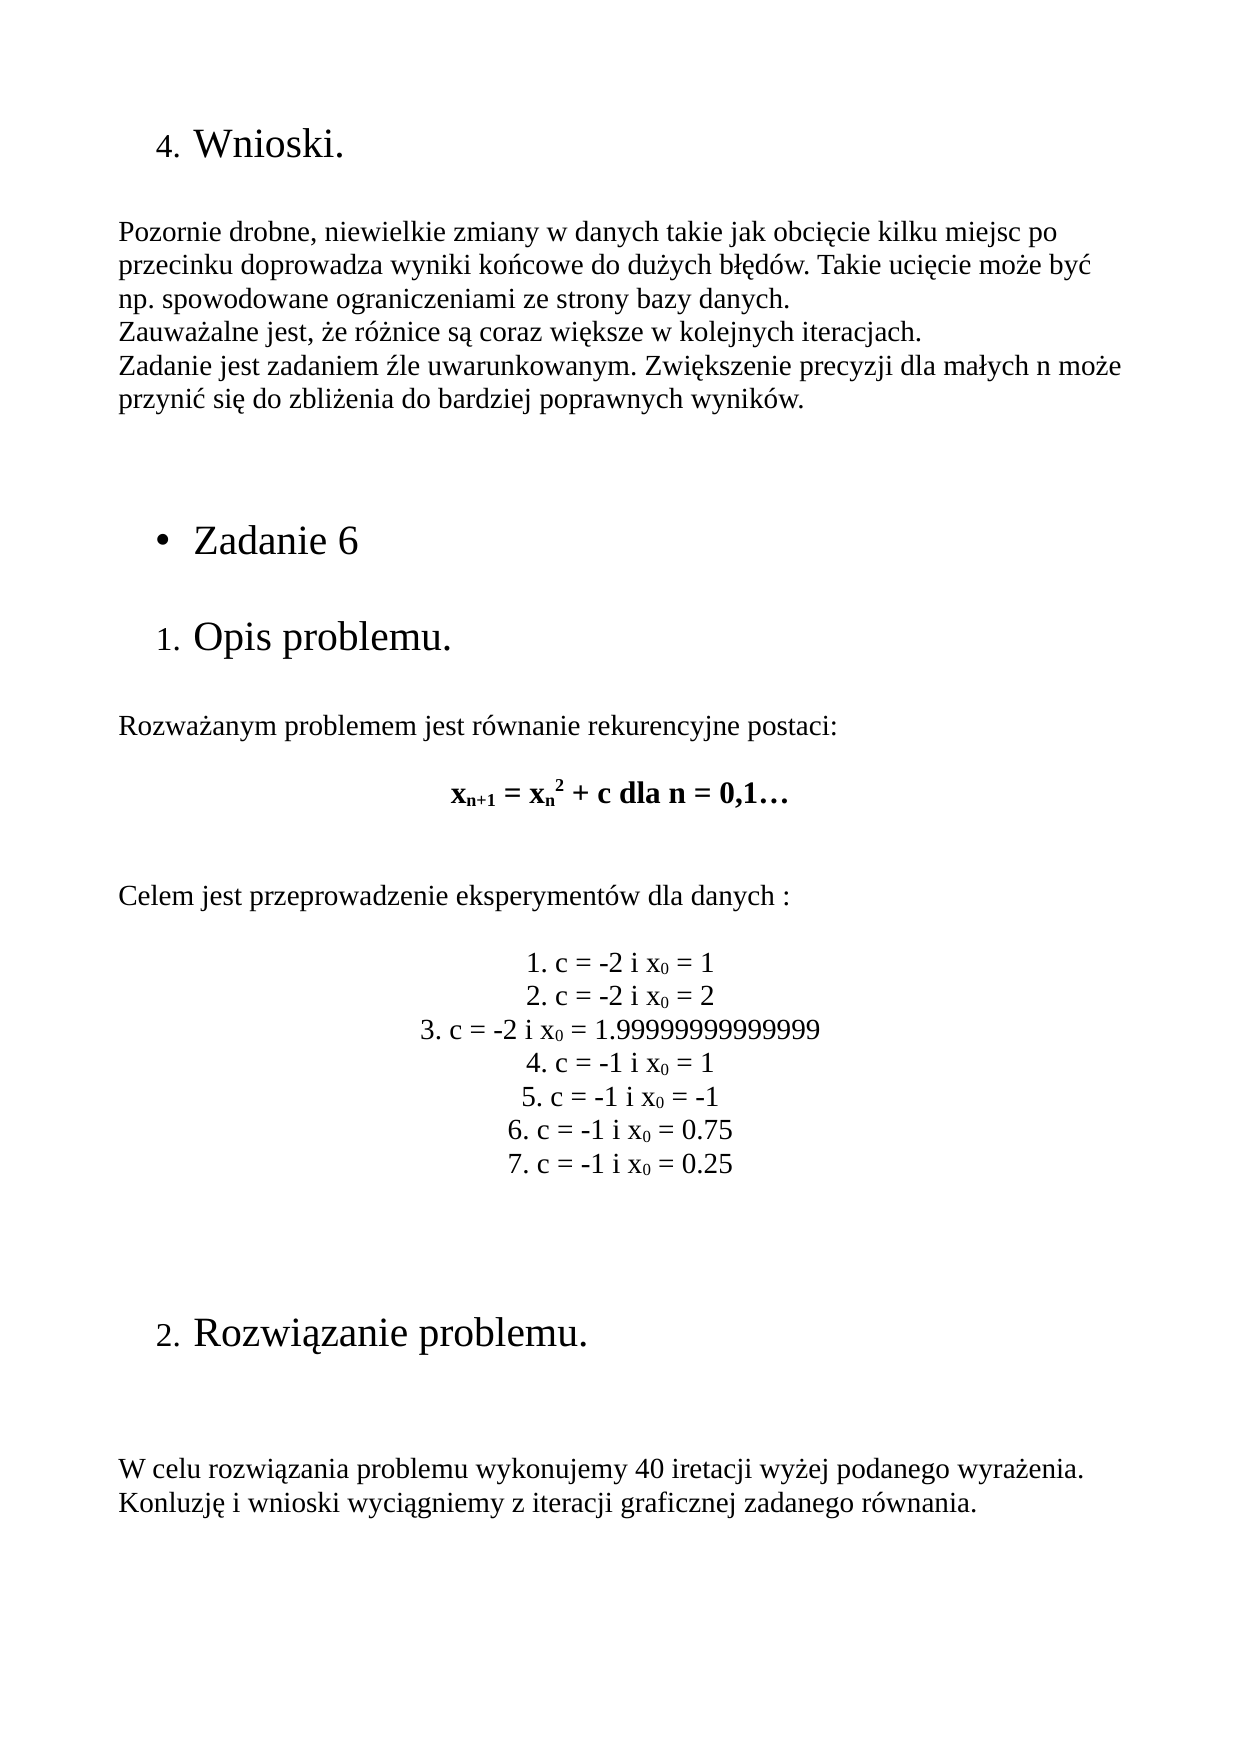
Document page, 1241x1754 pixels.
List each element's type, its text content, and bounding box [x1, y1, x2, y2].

text Zadanie jest zadaniem źle uwarunkowanym. Zwiększenie precyzji dla małych n może przynić się do zbliżenia do bardziej poprawnych wyników. [118, 348, 1122, 415]
text Zauważalne jest, że różnice są coraz większe w kolejnych iteracjach. [118, 314, 1122, 348]
list Opis problemu. [156, 612, 1122, 660]
list Wnioski. [156, 118, 1122, 166]
text 3. c = -2 i x0 = 1.99999999999999 [118, 1012, 1122, 1045]
text Konluzję i wnioski wyciągniemy z iteracji graficznej zadanego równania. [118, 1485, 1122, 1518]
text 2. c = -2 i x0 = 2 [118, 978, 1122, 1012]
text Rozważanym problemem jest równanie rekurencyjne postaci: [118, 708, 1122, 741]
list Zadanie 6 [156, 516, 1122, 564]
list Rozwiązanie problemu. [156, 1307, 1122, 1355]
text xn+1 = xn2 + c dla n = 0,1… [118, 775, 1122, 811]
text 7. c = -1 i x0 = 0.25 [118, 1146, 1122, 1179]
text 6. c = -1 i x0 = 0.75 [118, 1112, 1122, 1146]
text 4. c = -1 i x0 = 1 [118, 1045, 1122, 1079]
text Celem jest przeprowadzenie eksperymentów dla danych : [118, 878, 1122, 911]
text Pozornie drobne, niewielkie zmiany w danych takie jak obcięcie kilku miejsc po przecinku doprowadza wyniki końcowe do dużych błędów. Takie ucięcie może być np. spowodowane ograniczeniami ze strony bazy danych. [118, 214, 1122, 314]
text 5. c = -1 i x0 = -1 [118, 1079, 1122, 1112]
text W celu rozwiązania problemu wykonujemy 40 iretacji wyżej podanego wyrażenia. [118, 1451, 1122, 1485]
text 1. c = -2 i x0 = 1 [118, 945, 1122, 978]
